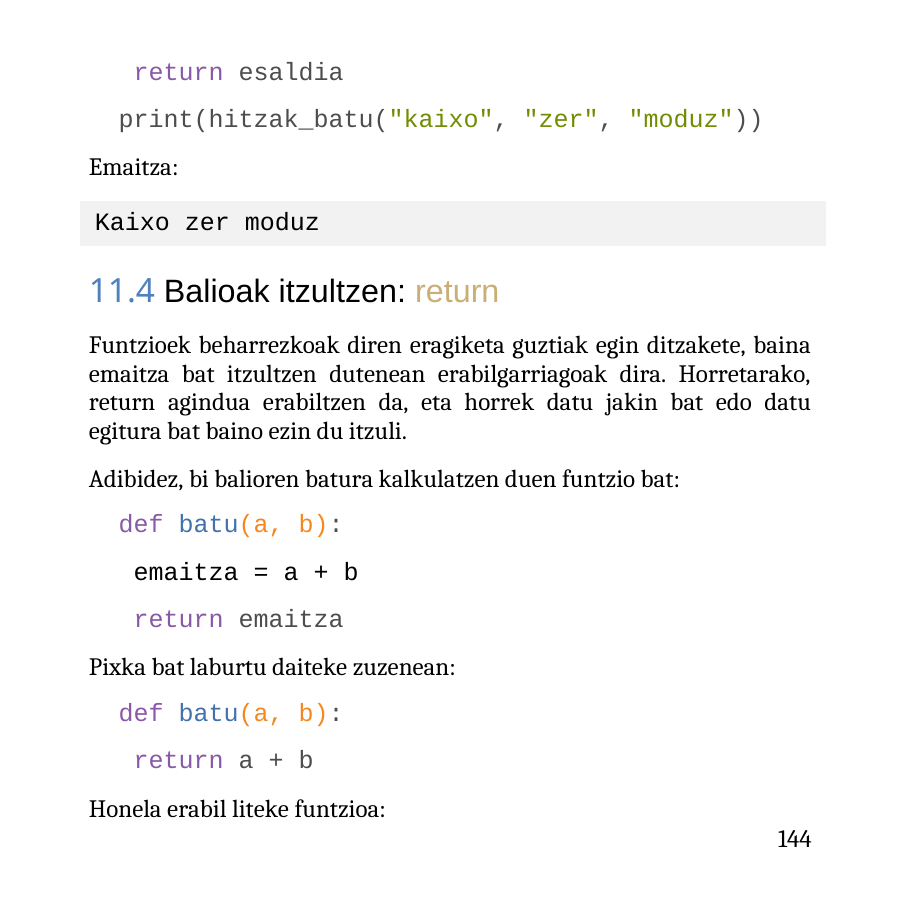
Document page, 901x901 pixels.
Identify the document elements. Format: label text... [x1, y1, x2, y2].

text Kaixo zer moduz [86, 207, 820, 239]
text Pixka bat laburtu daiteke zuzenean: [89, 653, 811, 682]
text emaitza = a + b [118, 559, 811, 587]
text def batu(a, b): [118, 701, 811, 729]
text return a + b [118, 748, 811, 776]
text Honela erabil liteke funtzioa: [89, 795, 811, 824]
text Adibidez, bi balioren batura kalkulatzen duen funtzio bat: [89, 464, 811, 493]
text return esaldia [118, 59, 811, 87]
text Emaitza: [89, 153, 811, 182]
text def batu(a, b): [118, 512, 811, 540]
text print(hitzak_batu("kaixo", "zer", "moduz")) [118, 106, 811, 134]
text return emaitza [118, 606, 811, 634]
subtitle Balioak itzultzen: return [89, 267, 811, 312]
text Funtzioek beharrezkoak diren eragiketa guztiak egin ditzakete, baina emaitza bat itzultzen dutenean erabilgarriagoak dira. Horretarako, return agindua erabiltzen da, eta horrek datu jakin bat edo datu egitura bat baino ezin du itzuli. [89, 331, 811, 446]
